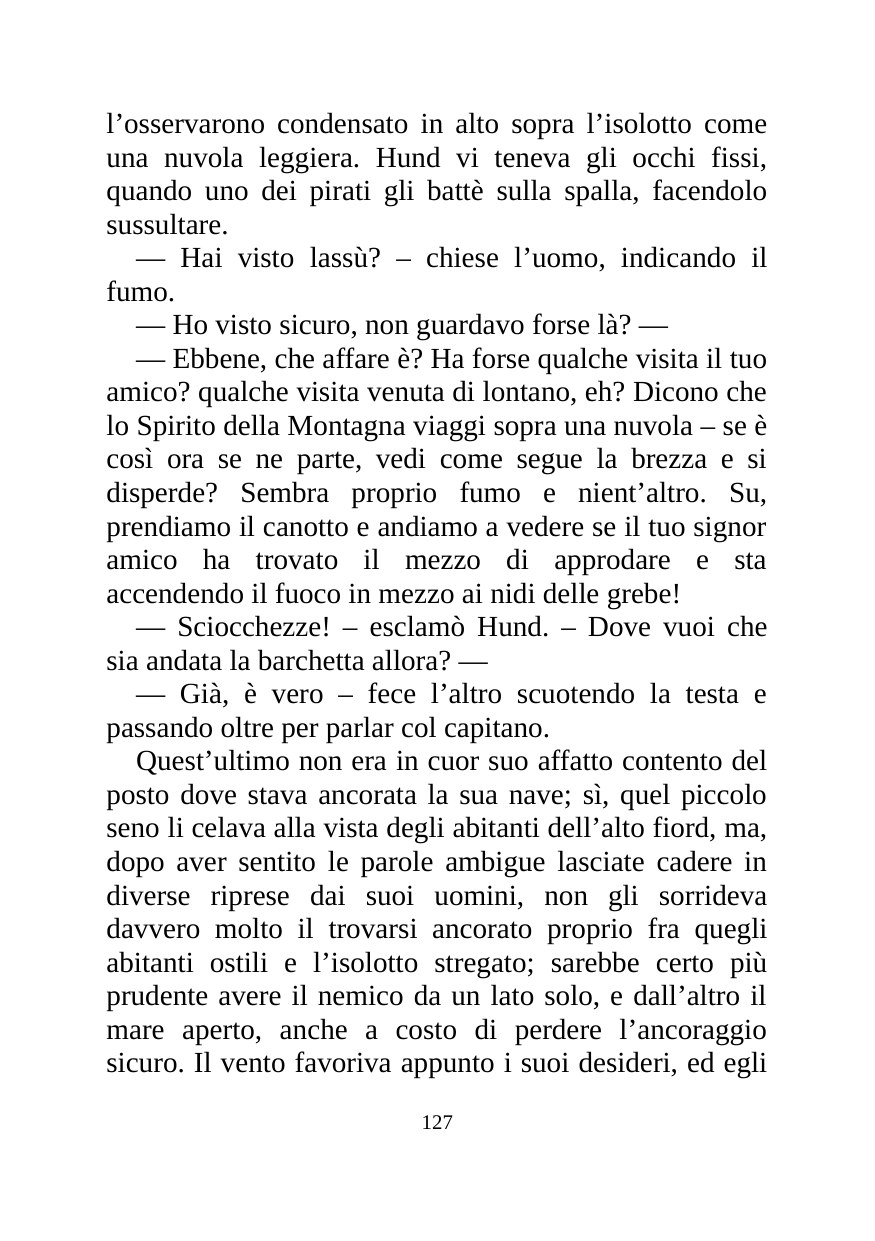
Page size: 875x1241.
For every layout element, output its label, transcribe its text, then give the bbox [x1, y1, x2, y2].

text l’osservarono condensato in alto sopra l’isolotto come una nuvola leggiera. Hund vi teneva gli occhi fissi, quando uno dei pirati gli battè sulla spalla, facendolo sussultare. [106, 106, 768, 240]
text — Ebbene, che affare è? Ha forse qualche visita il tuo amico? qualche visita venuta di lontano, eh? Dicono che lo Spirito della Montagna viaggi sopra una nuvola – se è così ora se ne parte, vedi come segue la brezza e si disperde? Sembra proprio fumo e nient’altro. Su, prendiamo il canotto e andiamo a vedere se il tuo signor amico ha trovato il mezzo di approdare e sta accendendo il fuoco in mezzo ai nidi delle grebe! [106, 341, 768, 609]
text — Ho visto sicuro, non guardavo forse là? — [106, 307, 768, 341]
text — Sciocchezze! – esclamò Hund. – Dove vuoi che sia andata la barchetta allora? — [106, 609, 768, 676]
text — Hai visto lassù? – chiese l’uomo, indicando il fumo. [106, 240, 768, 307]
text Quest’ultimo non era in cuor suo affatto contento del posto dove stava ancorata la sua nave; sì, quel piccolo seno li celava alla vista degli abitanti dell’alto fiord, ma, dopo aver sentito le parole ambigue lasciate cadere in diverse riprese dai suoi uomini, non gli sorrideva davvero molto il trovarsi ancorato proprio fra quegli abitanti ostili e l’isolotto stregato; sarebbe certo più prudente avere il nemico da un lato solo, e dall’altro il mare aperto, anche a costo di perdere l’ancoraggio sicuro. Il vento favoriva appunto i suoi desideri, ed egli [106, 743, 768, 1079]
text — Già, è vero – fece l’altro scuotendo la testa e passando oltre per parlar col capitano. [106, 676, 768, 743]
